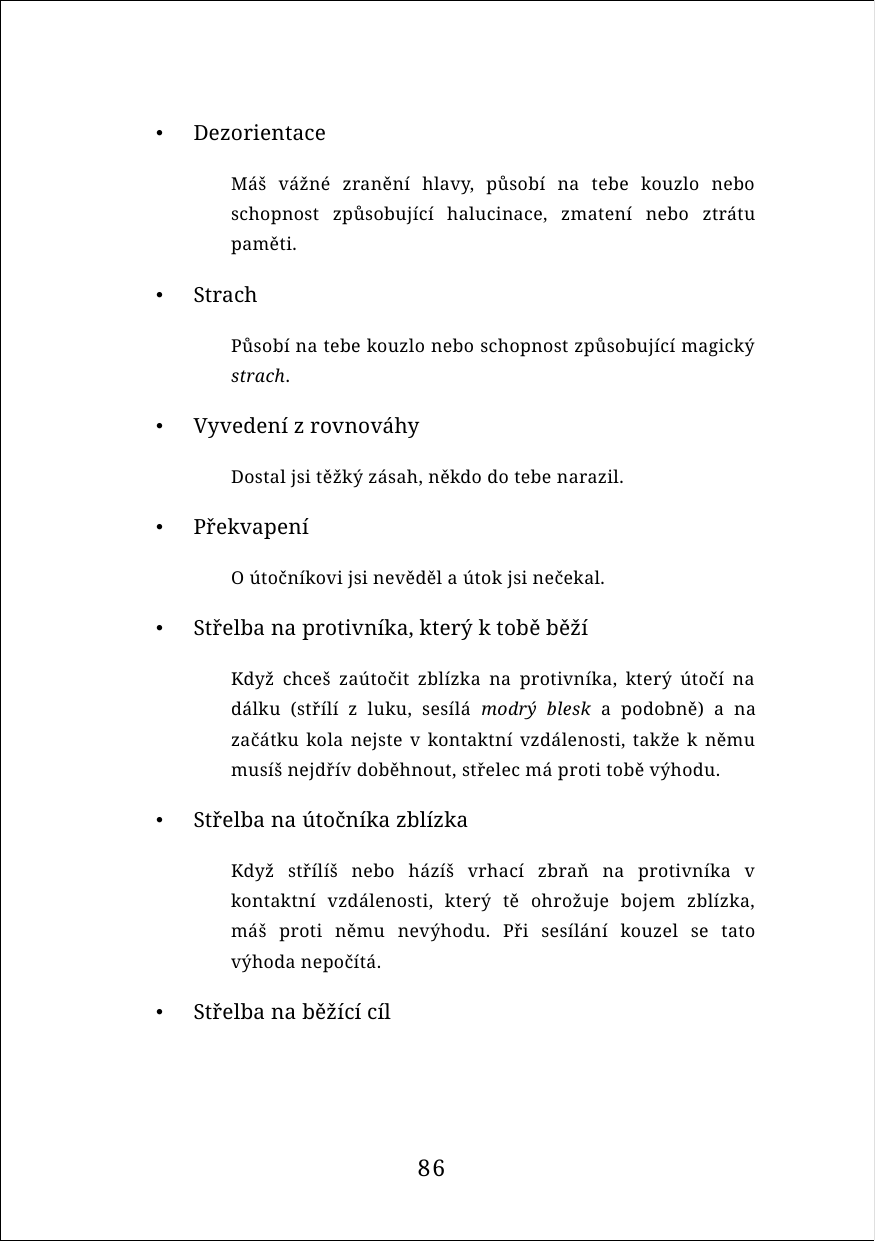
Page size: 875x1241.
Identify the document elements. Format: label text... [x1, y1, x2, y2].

list O útočníkovi jsi nevěděl a útok jsi nečekal. [193, 566, 756, 590]
list Vyvedení z rovnováhy [156, 411, 756, 439]
list Překvapení [156, 512, 756, 541]
list Střelba na běžící cíl [156, 997, 756, 1025]
list Když chceš zaútočit zblízka na protivníka, který útočí na dálku (střílí z luku, sesílá modrý blesk a podobně) a na začátku kola nejste v kontaktní vzdálenosti, takže k němu musíš nejdřív doběhnout, střelec má proti tobě výhodu. [193, 667, 756, 781]
list Dostal jsi těžký zásah, někdo do tebe narazil. [193, 464, 756, 488]
list Střelba na protivníka, který k tobě běží [156, 613, 756, 642]
list Když střílíš nebo házíš vrhací zbraň na protivníka v kontaktní vzdálenosti, který tě ohrožuje bojem zblízka, máš proti němu nevýhodu. Při sesílání kouzel se tato výhoda nepočítá. [193, 858, 756, 973]
list Střelba na útočníka zblízka [156, 805, 756, 834]
list Působí na tebe kouzlo nebo schopnost způsobující magický strach. [193, 333, 756, 387]
list Strach [156, 280, 756, 308]
list Máš vážné zranění hlavy, působí na tebe kouzlo nebo schopnost způsobující halucinace, zmatení nebo ztrátu paměti. [193, 171, 756, 256]
list Dezorientace [156, 118, 756, 147]
